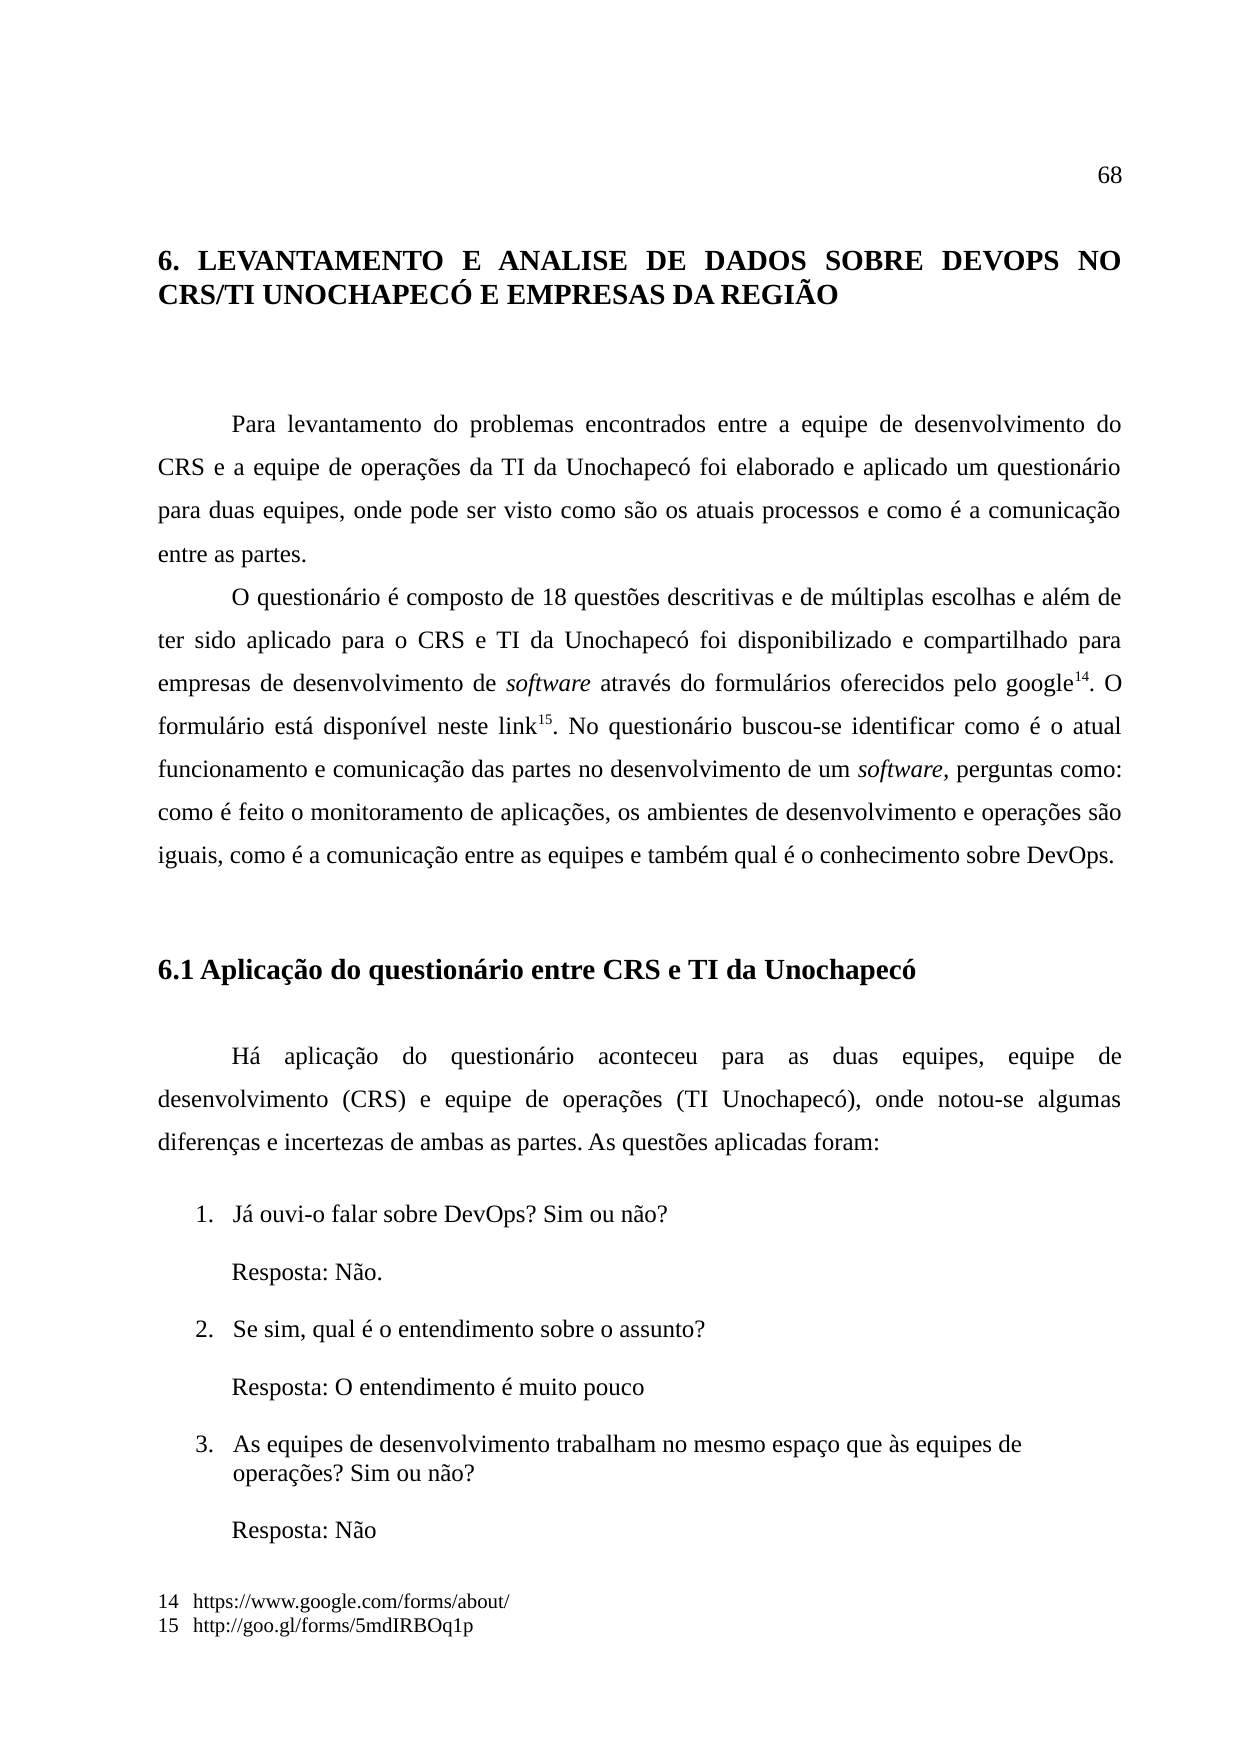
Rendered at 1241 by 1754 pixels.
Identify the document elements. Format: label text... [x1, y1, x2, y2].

list Se sim, qual é o entendimento sobre o assunto? [195, 1314, 1122, 1343]
text Resposta: Não. [158, 1257, 1122, 1285]
text O questionário é composto de 18 questões descritivas e de múltiplas escolhas e além de ter sido aplicado para o CRS e TI da Unochapecó foi disponibilizado e compartilhado para empresas de desenvolvimento de software através do formulários oferecidos pelo google. O formulário está disponível neste link. No questionário buscou-se identificar como é o atual funcionamento e comunicação das partes no desenvolvimento de um software, perguntas como: como é feito o monitoramento de aplicações, os ambientes de desenvolvimento e operações são iguais, como é a comunicação entre as equipes e também qual é o conhecimento sobre DevOps. [158, 582, 1122, 869]
subtitle 6. LEVANTAMENTO E ANALISE DE DADOS SOBRE DEVOPS NO CRS/TI UNOCHAPECÓ E EMPRESAS DA REGIÃO [158, 243, 1122, 311]
list Já ouvi-o falar sobre DevOps? Sim ou não? [195, 1199, 1122, 1228]
text Para levantamento do problemas encontrados entre a equipe de desenvolvimento do CRS e a equipe de operações da TI da Unochapecó foi elaborado e aplicado um questionário para duas equipes, onde pode ser visto como são os atuais processos e como é a comunicação entre as partes. [158, 409, 1122, 567]
text Resposta: Não [158, 1515, 1122, 1544]
text Há aplicação do questionário aconteceu para as duas equipes, equipe de desenvolvimento (CRS) e equipe de operações (TI Unochapecó), onde notou-se algumas diferenças e incertezas de ambas as partes. As questões aplicadas foram: [158, 1041, 1122, 1156]
text http://goo.gl/forms/5mdIRBOq1p [158, 1613, 1122, 1637]
subtitle 6.1 Aplicação do questionário entre CRS e TI da Unochapecó [158, 952, 1122, 985]
text Resposta: O entendimento é muito pouco [158, 1372, 1122, 1400]
text https://www.google.com/forms/about/ [158, 1589, 1122, 1613]
list As equipes de desenvolvimento trabalham no mesmo espaço que às equipes de operações? Sim ou não? [195, 1429, 1122, 1487]
